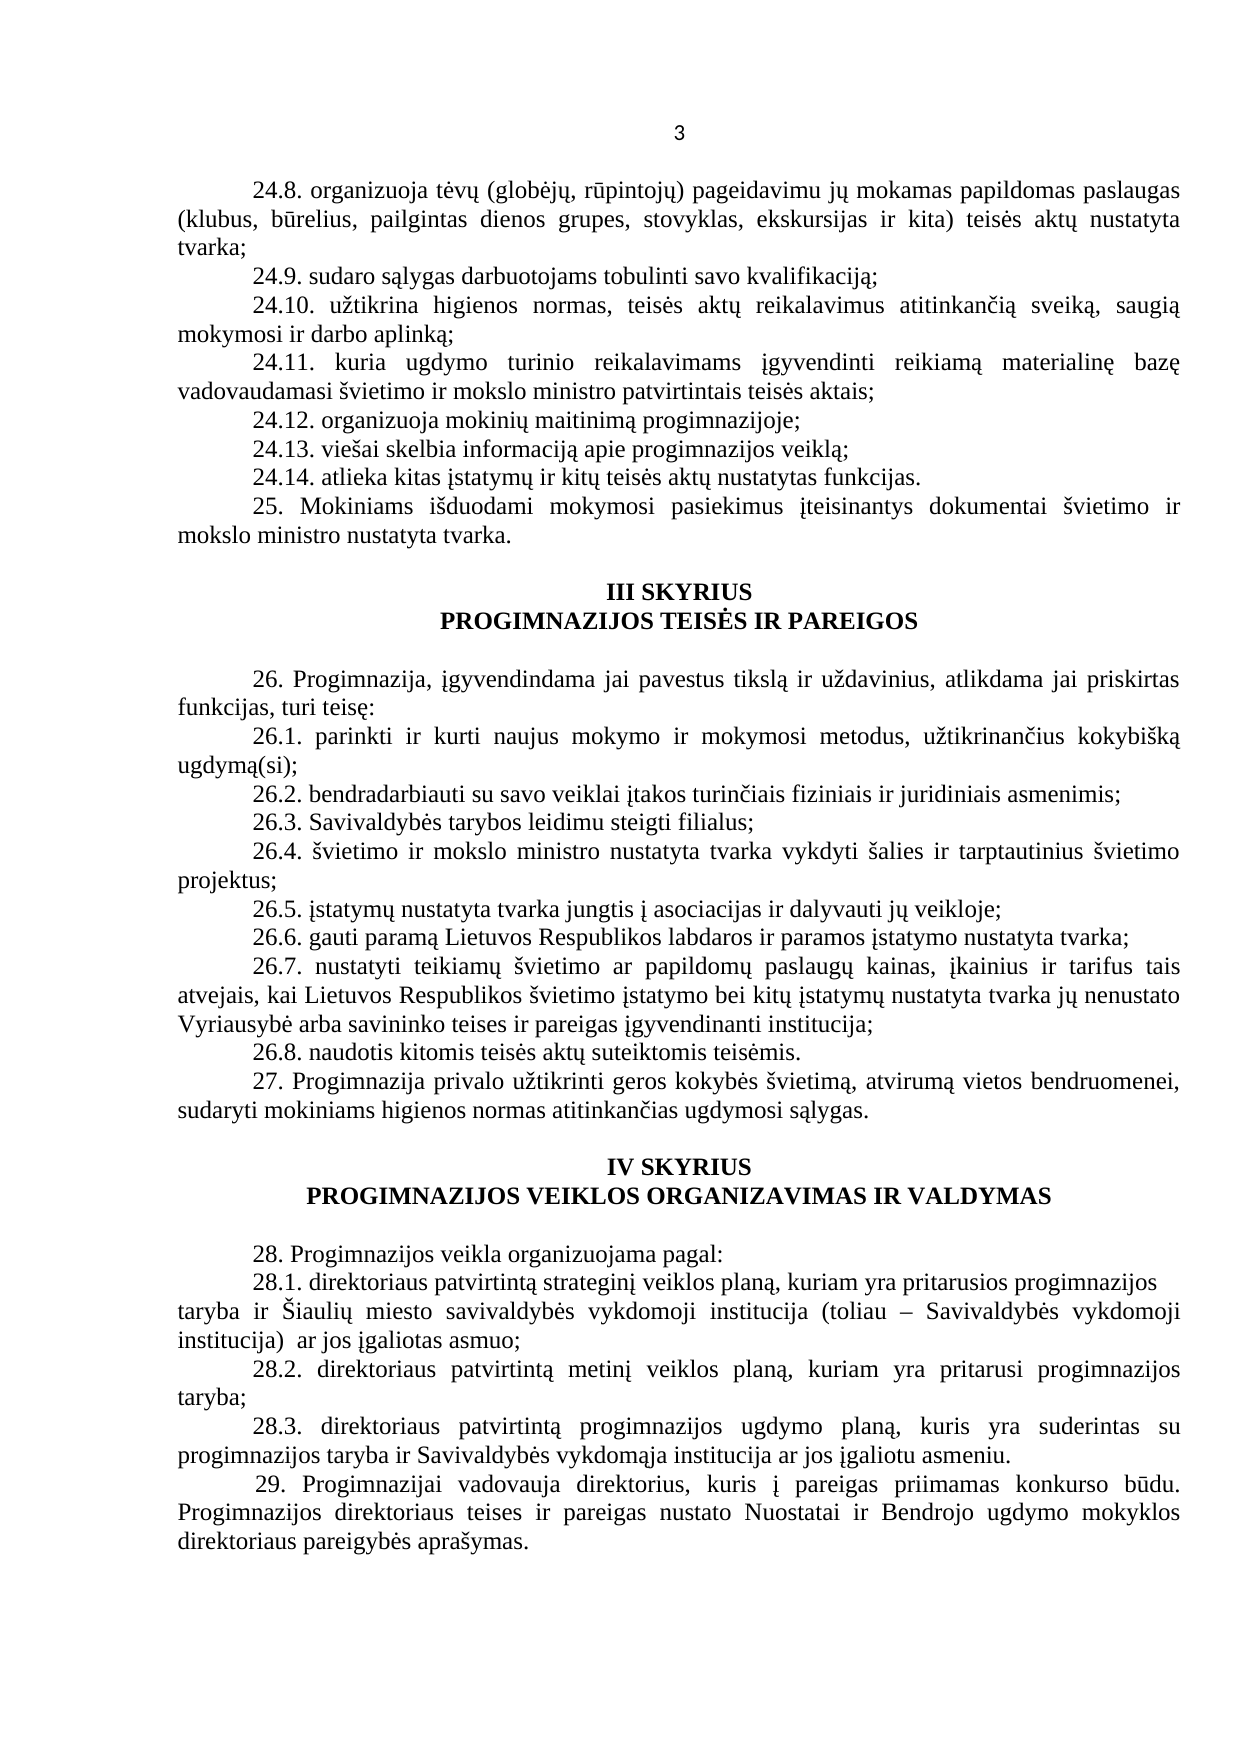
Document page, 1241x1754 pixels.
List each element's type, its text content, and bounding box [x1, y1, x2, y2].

text 26.4. švietimo ir mokslo ministro nustatyta tvarka vykdyti šalies ir tarptautinius švietimo projektus; [177, 836, 1181, 894]
text 24.9. sudaro sąlygas darbuotojams tobulinti savo kvalifikaciją; [177, 261, 1181, 290]
text IV SKYRIUS [177, 1152, 1181, 1181]
text 25. Mokiniams išduodami mokymosi pasiekimus įteisinantys dokumentai švietimo ir mokslo ministro nustatyta tvarka. [177, 491, 1181, 549]
text 28. Progimnazijos veikla organizuojama pagal: [177, 1239, 1181, 1267]
text taryba ir Šiaulių miesto savivaldybės vykdomoji institucija (toliau – Savivaldybės vykdomoji institucija) ar jos įgaliotas asmuo; [177, 1296, 1181, 1354]
text 26.8. naudotis kitomis teisės aktų suteiktomis teisėmis. [177, 1037, 1181, 1066]
text 24.12. organizuoja mokinių maitinimą progimnazijoje; [177, 405, 1181, 434]
text PROGIMNAZIJOS VEIKLOS ORGANIZAVIMAS IR VALDYMAS [177, 1181, 1181, 1210]
text 26.1. parinkti ir kurti naujus mokymo ir mokymosi metodus, užtikrinančius kokybišką ugdymą(si); [177, 721, 1181, 779]
text 26.6. gauti paramą Lietuvos Respublikos labdaros ir paramos įstatymo nustatyta tvarka; [177, 922, 1181, 951]
text 27. Progimnazija privalo užtikrinti geros kokybės švietimą, atvirumą vietos bendruomenei, sudaryti mokiniams higienos normas atitinkančias ugdymosi sąlygas. [177, 1066, 1181, 1124]
text PROGIMNAZIJOS TEISĖS IR PAREIGOS [177, 606, 1181, 635]
text 26.2. bendradarbiauti su savo veiklai įtakos turinčiais fiziniais ir juridiniais asmenimis; [177, 779, 1181, 807]
text 28.1. direktoriaus patvirtintą strateginį veiklos planą, kuriam yra pritarusios progimnazijos [177, 1267, 1181, 1296]
text 26.3. Savivaldybės tarybos leidimu steigti filialus; [177, 807, 1181, 836]
text 24.13. viešai skelbia informaciją apie progimnazijos veiklą; [177, 434, 1181, 462]
text 24.11. kuria ugdymo turinio reikalavimams įgyvendinti reikiamą materialinę bazę vadovaudamasi švietimo ir mokslo ministro patvirtintais teisės aktais; [177, 347, 1181, 405]
text 24.10. užtikrina higienos normas, teisės aktų reikalavimus atitinkančią sveiką, saugią mokymosi ir darbo aplinką; [177, 290, 1181, 347]
text 26.7. nustatyti teikiamų švietimo ar papildomų paslaugų kainas, įkainius ir tarifus tais atvejais, kai Lietuvos Respublikos švietimo įstatymo bei kitų įstatymų nustatyta tvarka jų nenustato Vyriausybė arba savininko teises ir pareigas įgyvendinanti institucija; [177, 951, 1181, 1037]
text 26.5. įstatymų nustatyta tvarka jungtis į asociacijas ir dalyvauti jų veikloje; [177, 894, 1181, 922]
text 28.3. direktoriaus patvirtintą progimnazijos ugdymo planą, kuris yra suderintas su progimnazijos taryba ir Savivaldybės vykdomąja institucija ar jos įgaliotu asmeniu. [177, 1411, 1181, 1469]
text 29. Progimnazijai vadovauja direktorius, kuris į pareigas priimamas konkurso būdu. Progimnazijos direktoriaus teises ir pareigas nustato Nuostatai ir Bendrojo ugdymo mokyklos direktoriaus pareigybės aprašymas. [177, 1469, 1181, 1555]
text 24.14. atlieka kitas įstatymų ir kitų teisės aktų nustatytas funkcijas. [177, 462, 1181, 491]
text 28.2. direktoriaus patvirtintą metinį veiklos planą, kuriam yra pritarusi progimnazijos taryba; [177, 1354, 1181, 1411]
text 26. Progimnazija, įgyvendindama jai pavestus tikslą ir uždavinius, atlikdama jai priskirtas funkcijas, turi teisę: [177, 664, 1181, 721]
text 24.8. organizuoja tėvų (globėjų, rūpintojų) pageidavimu jų mokamas papildomas paslaugas (klubus, būrelius, pailgintas dienos grupes, stovyklas, ekskursijas ir kita) teisės aktų nustatyta tvarka; [177, 175, 1181, 261]
text III SKYRIUS [177, 577, 1181, 606]
